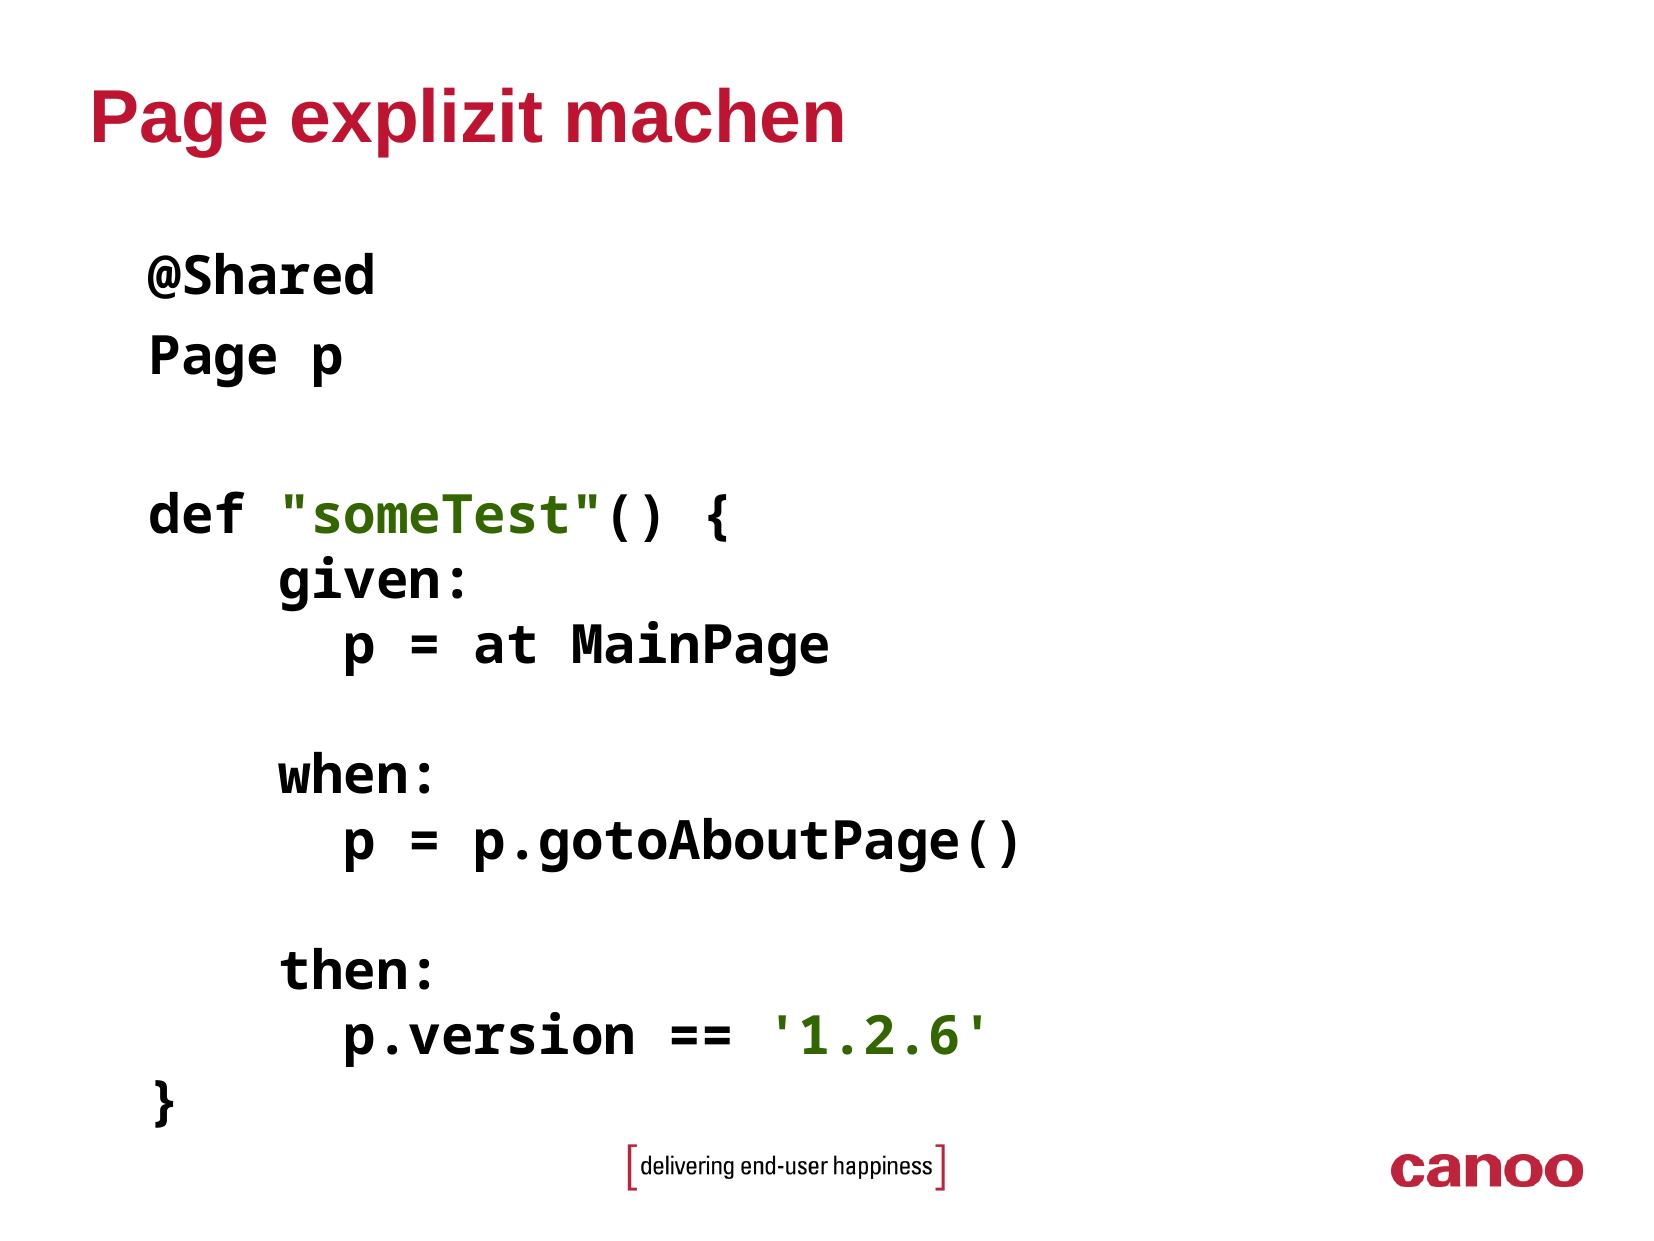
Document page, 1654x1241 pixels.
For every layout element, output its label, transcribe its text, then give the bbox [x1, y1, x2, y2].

picture [621, 1188, 951, 1194]
list @Shared Page p def "someTest"() { given: p = at MainPage when: p = p.gotoAboutPage() then: p.version == '1.2.6' } [134, 233, 1546, 1188]
picture [1546, 1154, 1583, 1187]
title Page explizit machen [75, 60, 1591, 181]
